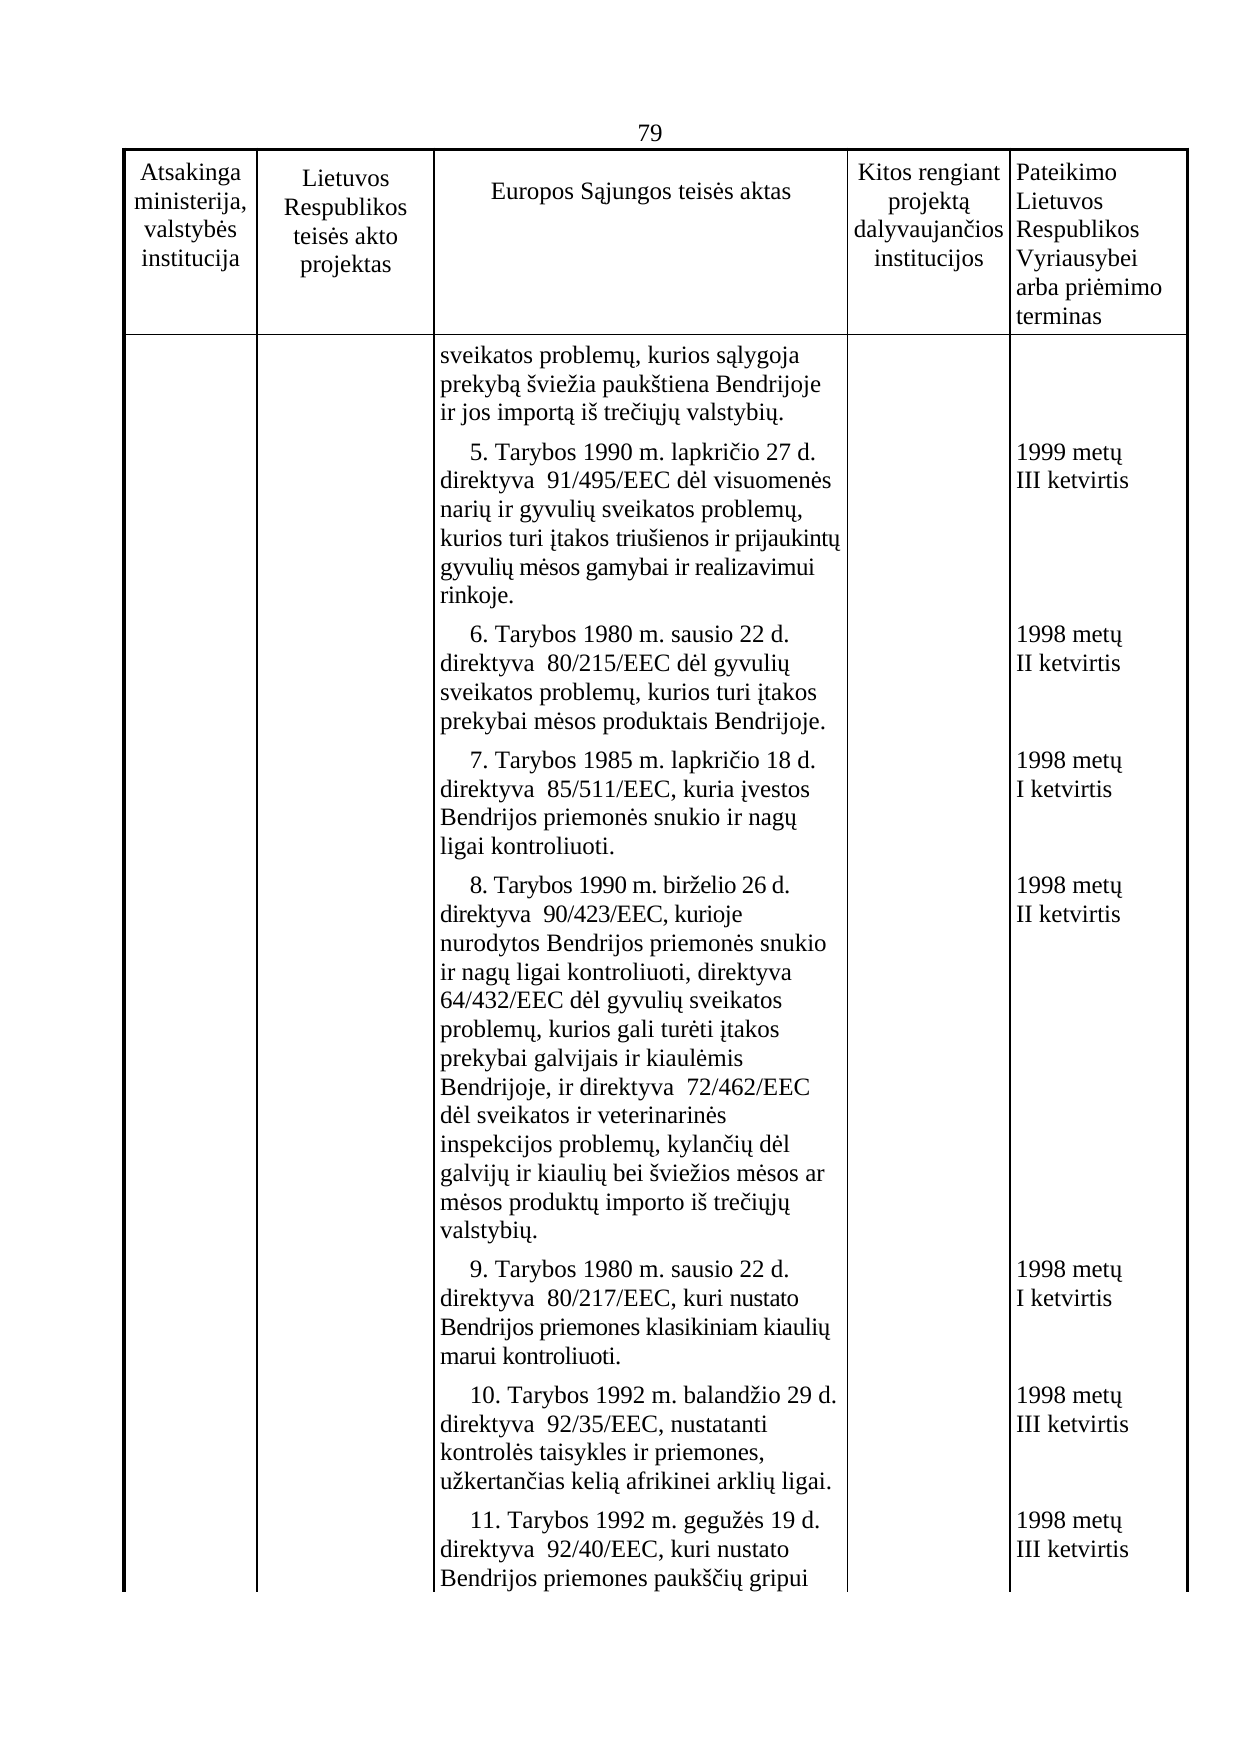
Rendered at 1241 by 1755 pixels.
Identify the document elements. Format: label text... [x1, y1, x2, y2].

table_cell [258, 430, 433, 613]
table_cell [126, 613, 256, 739]
table_cell 6. Tarybos 1980 m. sausio 22 d. direktyva 80/215/EEC dėl gyvulių sveikatos problemų, kurios turi įtakos prekybai mėsos produktais Bendrijoje. [435, 613, 847, 739]
table_cell [258, 335, 433, 430]
table_header Atsakinga ministerija, valstybės institucija [126, 151, 256, 334]
table_cell [258, 613, 433, 739]
table_cell [848, 739, 1009, 864]
table_cell 8. Tarybos 1990 m. birželio 26 d. direktyva 90/423/EEC, kurioje nurodytos Bendrijos priemonės snukio ir nagų ligai kontroliuoti, direktyva 64/432/EEC dėl gyvulių sveikatos problemų, kurios gali turėti įtakos prekybai galvijais ir kiaulėmis Bendrijoje, ir direktyva 72/462/EEC dėl sveikatos ir veterinarinės inspekcijos problemų, kylančių dėl galvijų ir kiaulių bei šviežios mėsos ar mėsos produktų importo iš trečiųjų valstybių. [435, 864, 847, 1248]
table_cell [126, 1374, 256, 1499]
table_cell 7. Tarybos 1985 m. lapkričio 18 d. direktyva 85/511/EEC, kuria įvestos Bendrijos priemonės snukio ir nagų ligai kontroliuoti. [435, 739, 847, 864]
table_header Pateikimo Lietuvos Respublikos Vyriausybei arba priėmimo terminas [1011, 151, 1186, 334]
table_cell [258, 1248, 433, 1374]
table_cell [126, 739, 256, 864]
table_cell 1998 metų III ketvirtis [1011, 1374, 1186, 1499]
table_cell 1999 metų III ketvirtis [1011, 430, 1186, 613]
table_cell 1998 metų II ketvirtis [1011, 864, 1186, 1248]
table_header Europos Sąjungos teisės aktas [435, 151, 847, 334]
table_cell [126, 335, 256, 430]
table_cell [1011, 335, 1186, 430]
table_cell 9. Tarybos 1980 m. sausio 22 d. direktyva 80/217/EEC, kuri nustato Bendrijos priemones klasikiniam kiaulių marui kontroliuoti. [435, 1248, 847, 1374]
table_cell [258, 1499, 433, 1592]
table_cell [258, 739, 433, 864]
table_cell 5. Tarybos 1990 m. lapkričio 27 d. direktyva 91/495/EEC dėl visuomenės narių ir gyvulių sveikatos problemų, kurios turi įtakos triušienos ir prijaukintų gyvulių mėsos gamybai ir realizavimui rinkoje. [435, 430, 847, 613]
table_cell [126, 430, 256, 613]
table_cell 10. Tarybos 1992 m. balandžio 29 d. direktyva 92/35/EEC, nustatanti kontrolės taisykles ir priemones, užkertančias kelią afrikinei arklių ligai. [435, 1374, 847, 1499]
table_cell [848, 864, 1009, 1248]
table_cell [126, 1499, 256, 1592]
table_cell sveikatos problemų, kurios sąlygoja prekybą šviežia paukštiena Bendrijoje ir jos importą iš trečiųjų valstybių. [435, 335, 847, 430]
table_cell 11. Tarybos 1992 m. gegužės 19 d. direktyva 92/40/EEC, kuri nustato Bendrijos priemones paukščių gripui [435, 1499, 847, 1592]
table_cell [848, 1374, 1009, 1499]
table_header Lietuvos Respublikos teisės akto projektas [258, 151, 433, 334]
table_cell [848, 430, 1009, 613]
table_cell [848, 1248, 1009, 1374]
table_cell [258, 1374, 433, 1499]
table_cell [848, 335, 1009, 430]
table_cell [848, 1499, 1009, 1592]
table_cell [126, 864, 256, 1248]
table_cell 1998 metų III ketvirtis [1011, 1499, 1186, 1592]
table_cell 1998 metų II ketvirtis [1011, 613, 1186, 739]
table_header Kitos rengiant projektą dalyvaujančios institucijos [848, 151, 1009, 334]
table_cell [258, 864, 433, 1248]
table_cell 1998 metų I ketvirtis [1011, 739, 1186, 864]
table_cell [848, 613, 1009, 739]
table_cell 1998 metų I ketvirtis [1011, 1248, 1186, 1374]
table_cell [126, 1248, 256, 1374]
